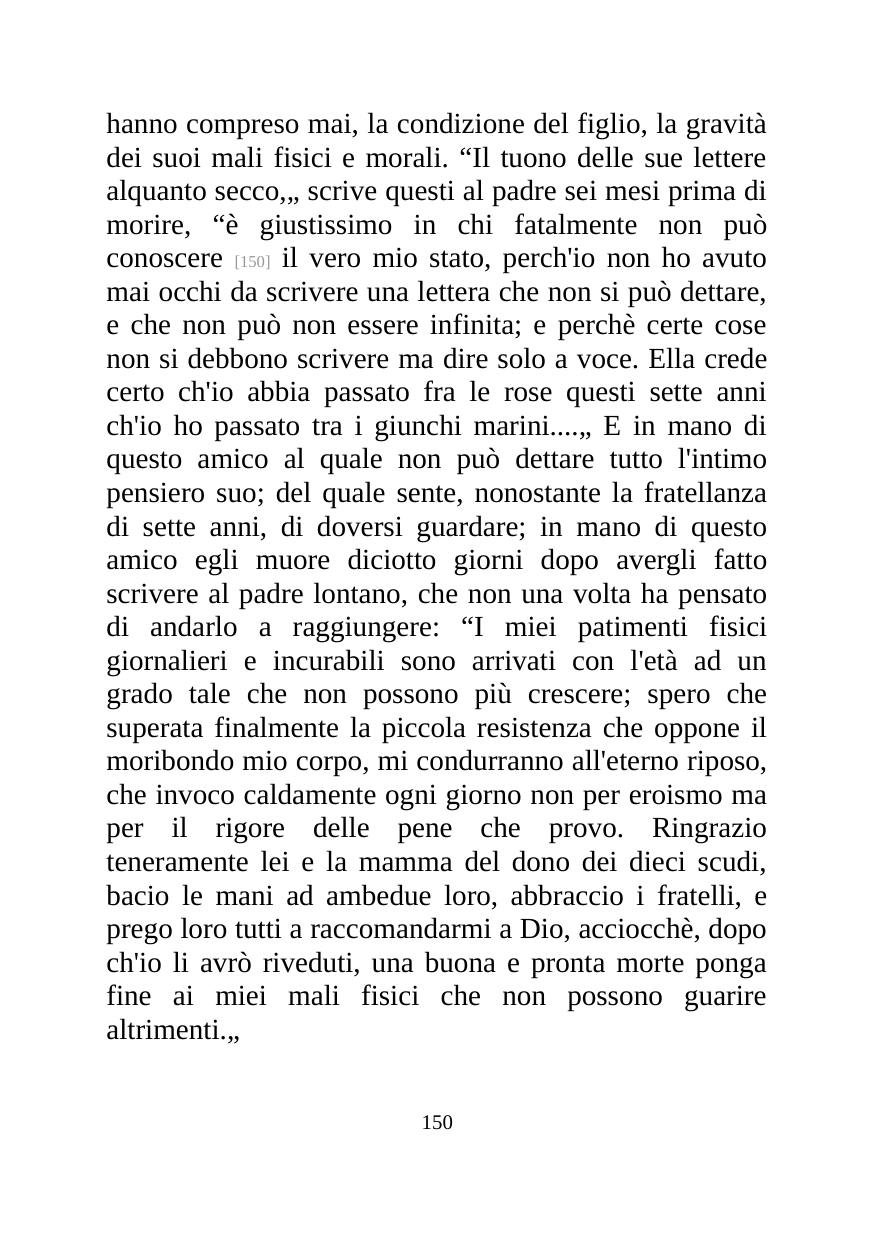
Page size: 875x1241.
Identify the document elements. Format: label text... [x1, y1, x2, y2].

text hanno compreso mai, la condizione del figlio, la gravità dei suoi mali fisici e morali. “Il tuono delle sue lettere alquanto secco,„ scrive questi al padre sei mesi prima di morire, “è giustissimo in chi fatalmente non può conoscere [150] il vero mio stato, perch'io non ho avuto mai occhi da scrivere una lettera che non si può dettare, e che non può non essere infinita; e perchè certe cose non si debbono scrivere ma dire solo a voce. Ella crede certo ch'io abbia passato fra le rose questi sette anni ch'io ho passato tra i giunchi marini....„ E in mano di questo amico al quale non può dettare tutto l'intimo pensiero suo; del quale sente, nonostante la fratellanza di sette anni, di doversi guardare; in mano di questo amico egli muore diciotto giorni dopo avergli fatto scrivere al padre lontano, che non una volta ha pensato di andarlo a raggiungere: “I miei patimenti fisici giornalieri e incurabili sono arrivati con l'età ad un grado tale che non possono più crescere; spero che superata finalmente la piccola resistenza che oppone il moribondo mio corpo, mi condurranno all'eterno riposo, che invoco caldamente ogni giorno non per eroismo ma per il rigore delle pene che provo. Ringrazio teneramente lei e la mamma del dono dei dieci scudi, bacio le mani ad ambedue loro, abbraccio i fratelli, e prego loro tutti a raccomandarmi a Dio, acciocchè, dopo ch'io li avrò riveduti, una buona e pronta morte ponga fine ai miei mali fisici che non possono guarire altrimenti.„ [106, 106, 768, 1045]
